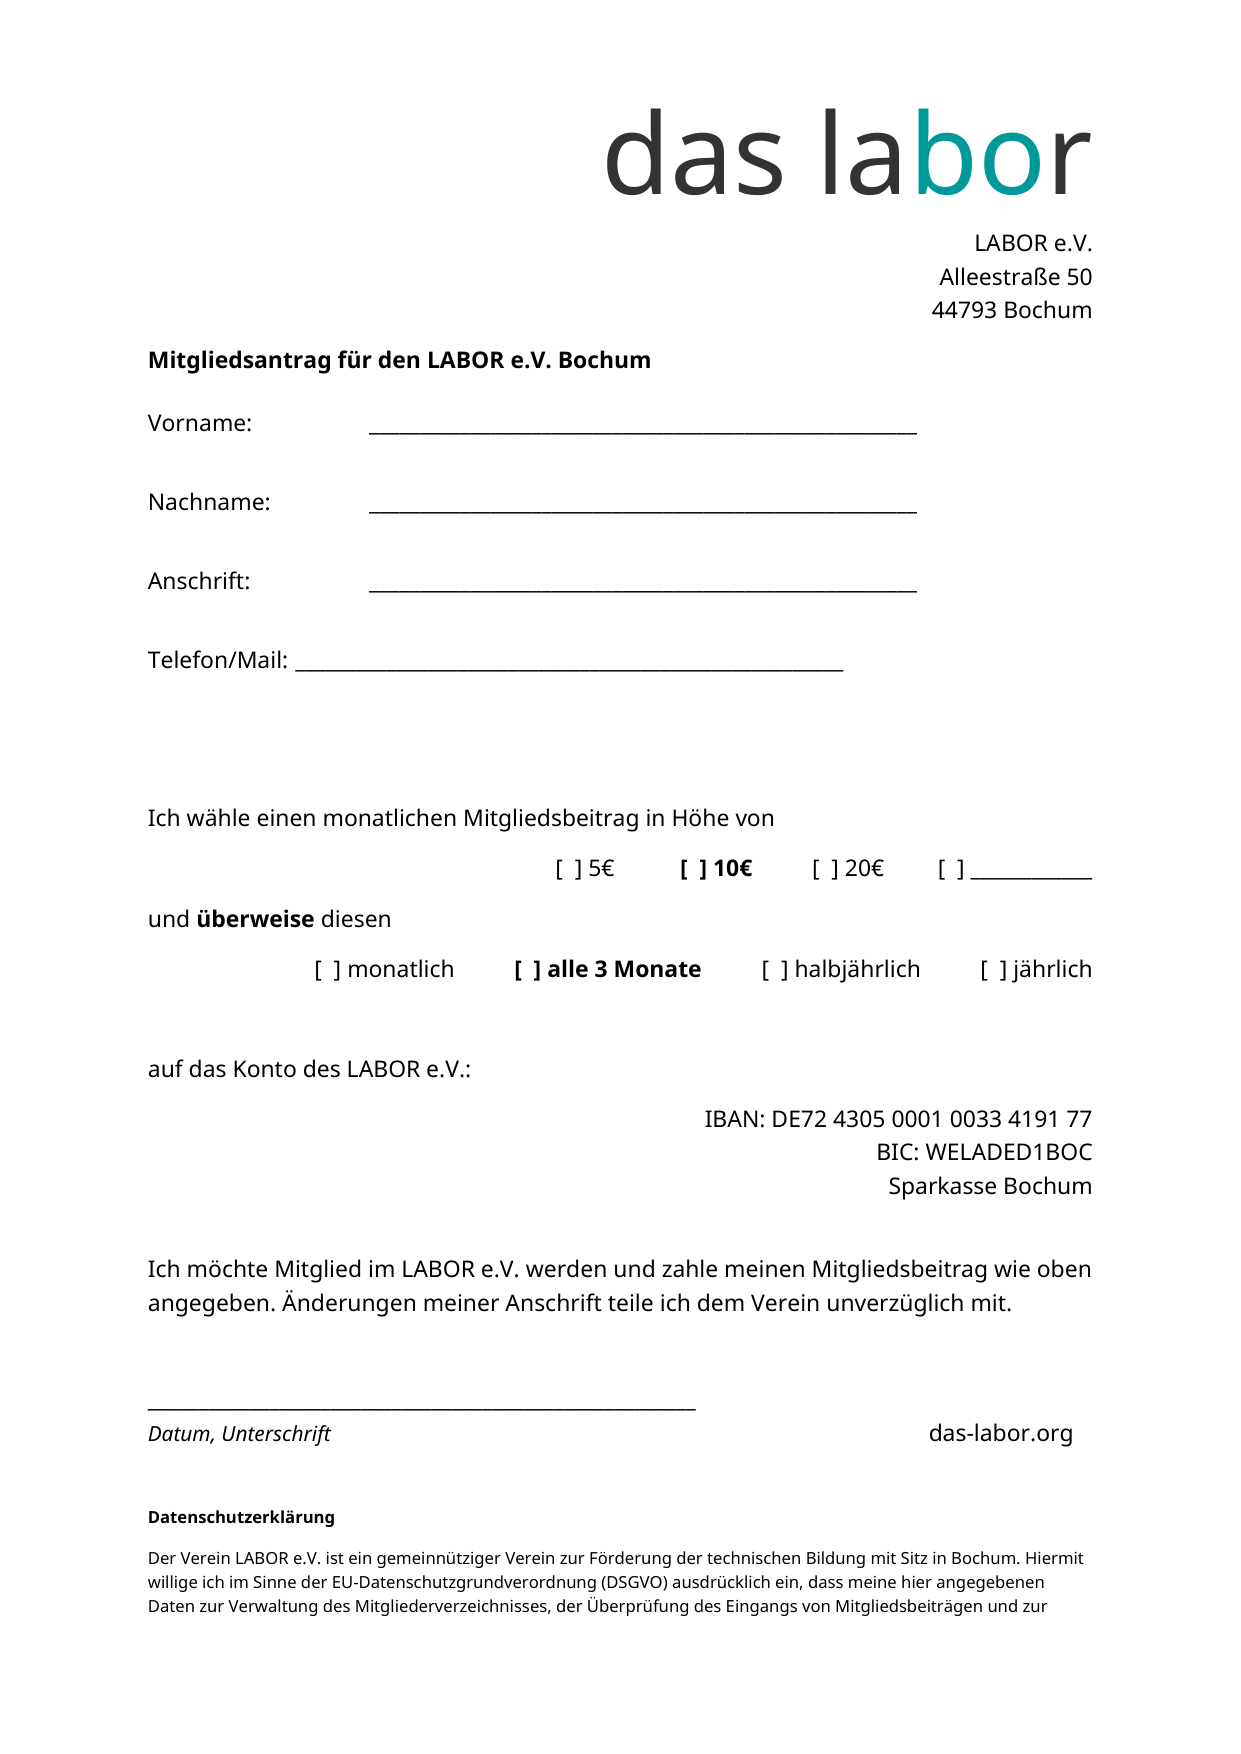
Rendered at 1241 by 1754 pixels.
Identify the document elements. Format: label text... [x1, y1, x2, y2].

text Ich möchte Mitglied im LABOR e.V. werden und zahle meinen Mitgliedsbeitrag wie oben angegeben. Änderungen meiner Anschrift teile ich dem Verein unverzüglich mit. [148, 1253, 1093, 1318]
text LABOR e.V. Alleestraße 50 44793 Bochum [148, 227, 1093, 325]
text IBAN: DE72 4305 0001 0033 4191 77 BIC: WELADED1BOC Sparkasse Bochum [148, 1103, 1093, 1234]
text [ ] monatlich [ ] alle 3 Monate [ ] halbjährlich [ ] jährlich [148, 953, 1093, 984]
text Mitgliedsantrag für den LABOR e.V. Bochum Vorname: ______________________________________________________ [148, 344, 1093, 438]
text Datenschutzerklärung [148, 1505, 1093, 1528]
text Nachname: ______________________________________________________ [148, 486, 1093, 517]
text ______________________________________________________ Datum, Unterschrift das-labor.org [148, 1383, 1093, 1448]
text und überweise diesen [148, 902, 1093, 934]
text Telefon/Mail: ______________________________________________________ [148, 644, 1093, 675]
text Anschrift: ______________________________________________________ [148, 565, 1093, 596]
text [ ] 5€ [ ] 10€ [ ] 20€ [ ] ____________ [148, 852, 1093, 884]
text Ich wähle einen monatlichen Mitgliedsbeitrag in Höhe von [148, 802, 1093, 833]
text auf das Konto des LABOR e.V.: [148, 1053, 1093, 1084]
text Der Verein LABOR e.V. ist ein gemeinnütziger Verein zur Förderung der technischen Bildung mit Sitz in Bochum. Hiermit willige ich im Sinne der EU-Datenschutzgrundverordnung (DSGVO) ausdrücklich ein, dass meine hier angegebenen Daten zur Verwaltung des Mitgliederverzeichnisses, der Überprüfung des Eingangs von Mitgliedsbeiträgen und zur [148, 1546, 1093, 1617]
